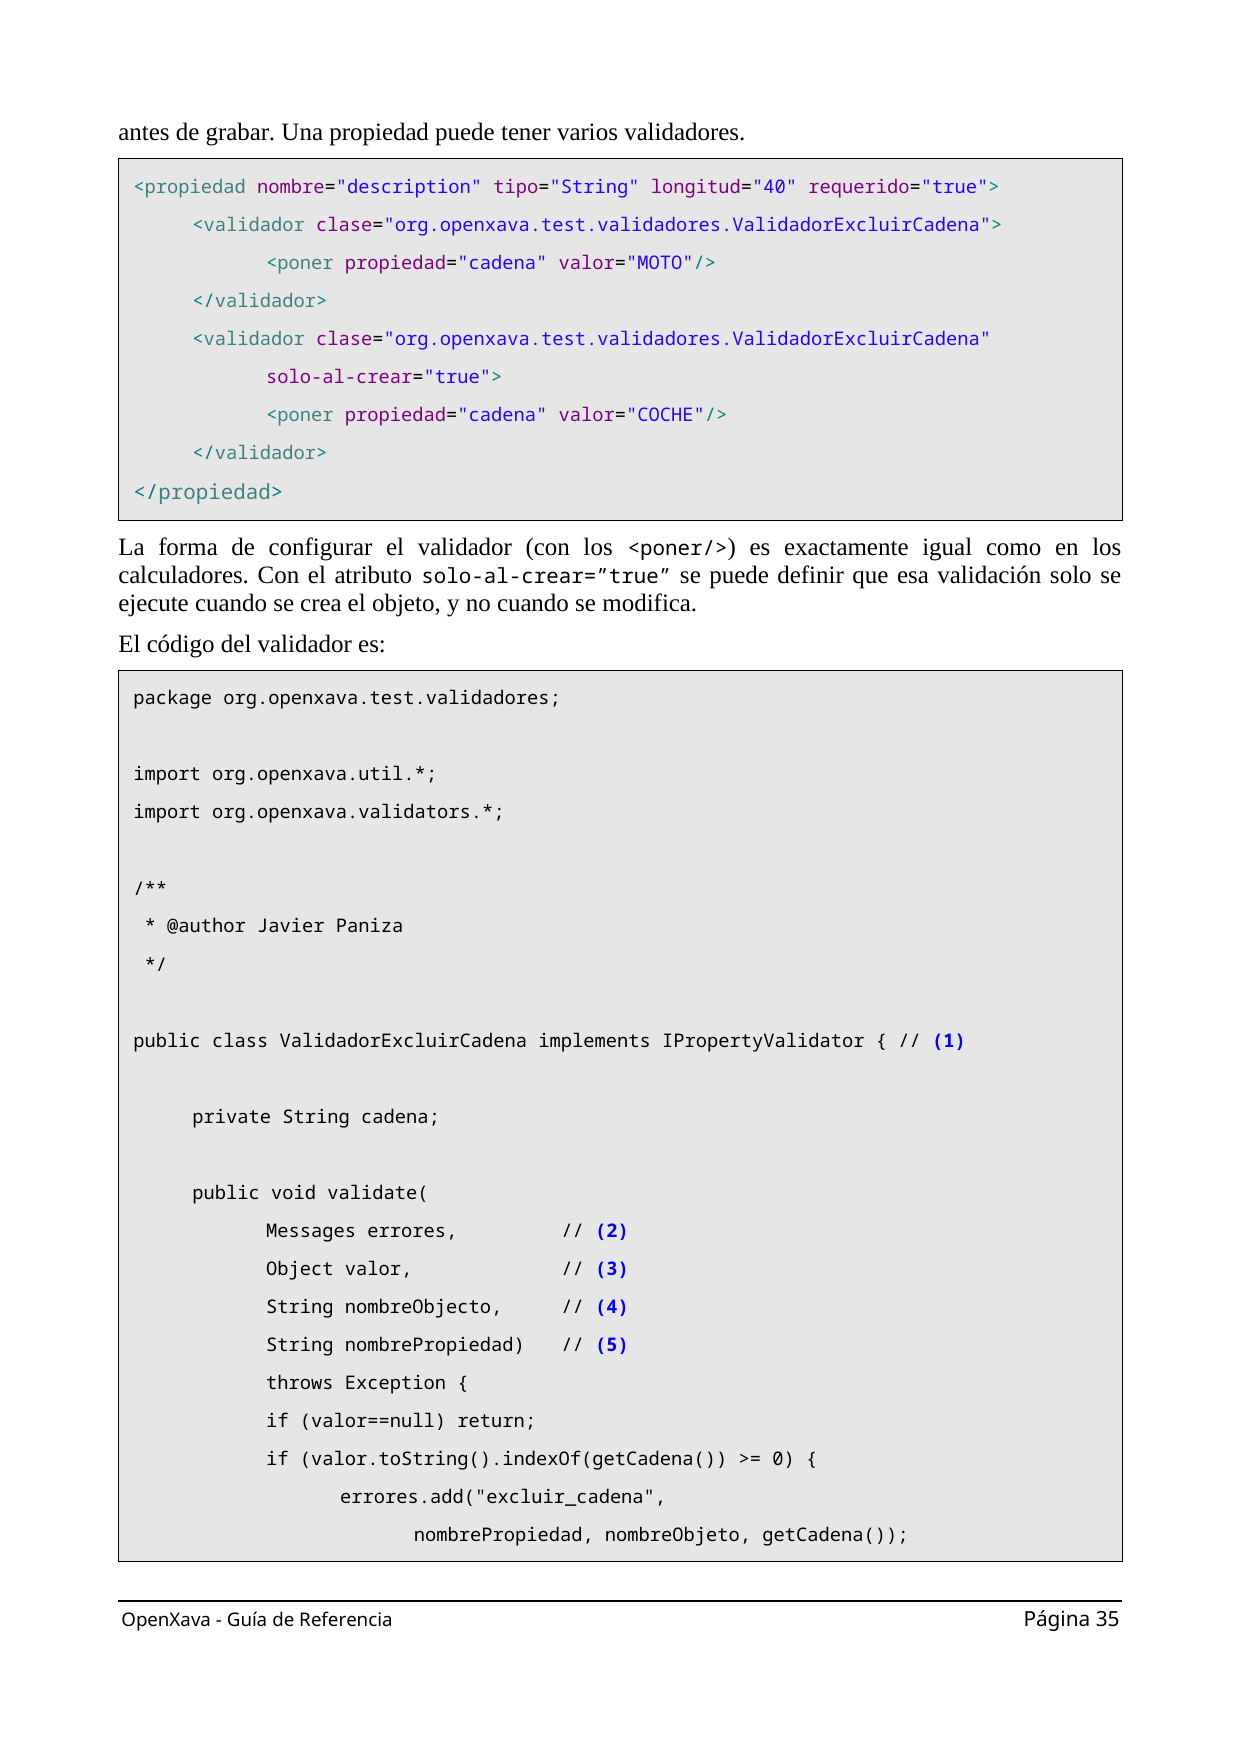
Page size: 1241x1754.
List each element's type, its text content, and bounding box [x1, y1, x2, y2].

text solo-al-crear="true"> [119, 348, 1122, 386]
text import org.openxava.validators.*; [119, 784, 1122, 822]
text */ [119, 936, 1122, 974]
text * @author Javier Paniza [119, 898, 1122, 936]
text private String cadena; [119, 1088, 1122, 1126]
text package org.openxava.test.validadores; [119, 671, 1122, 708]
text </validador> [119, 424, 1122, 462]
text <poner propiedad="cadena" valor="COCHE"/> [119, 386, 1122, 424]
text public class ValidadorExcluirCadena implements IPropertyValidator { // (1) [119, 1012, 1122, 1050]
text errores.add("excluir_cadena", [119, 1468, 1122, 1506]
text </validador> [119, 272, 1122, 310]
text public void validate( [119, 1164, 1122, 1202]
text <validador clase="org.openxava.test.validadores.ValidadorExcluirCadena" [119, 310, 1122, 348]
text if (valor==null) return; [119, 1392, 1122, 1430]
text /** [119, 860, 1122, 898]
text throws Exception { [119, 1354, 1122, 1392]
text String nombrePropiedad) // (5) [119, 1316, 1122, 1354]
text <validador clase="org.openxava.test.validadores.ValidadorExcluirCadena"> [119, 196, 1122, 234]
text <poner propiedad="cadena" valor="MOTO"/> [119, 234, 1122, 272]
text if (valor.toString().indexOf(getCadena()) >= 0) { [119, 1430, 1122, 1468]
text El código del validador es: [118, 630, 1122, 657]
text <propiedad nombre="description" tipo="String" longitud="40" requerido="true"> [119, 159, 1122, 196]
text nombrePropiedad, nombreObjeto, getCadena()); [119, 1506, 1122, 1561]
text Object valor, // (3) [119, 1240, 1122, 1278]
text String nombreObjecto, // (4) [119, 1278, 1122, 1316]
text La forma de configurar el validador (con los <poner/>) es exactamente igual como en los calculadores. Con el atributo solo-al-crear=”true” se puede definir que esa validación solo se ejecute cuando se crea el objeto, y no cuando se modifica. [118, 533, 1122, 617]
text </propiedad> [119, 462, 1122, 520]
text import org.openxava.util.*; [119, 746, 1122, 784]
text antes de grabar. Una propiedad puede tener varios validadores. [118, 118, 1122, 146]
text Messages errores, // (2) [119, 1202, 1122, 1240]
